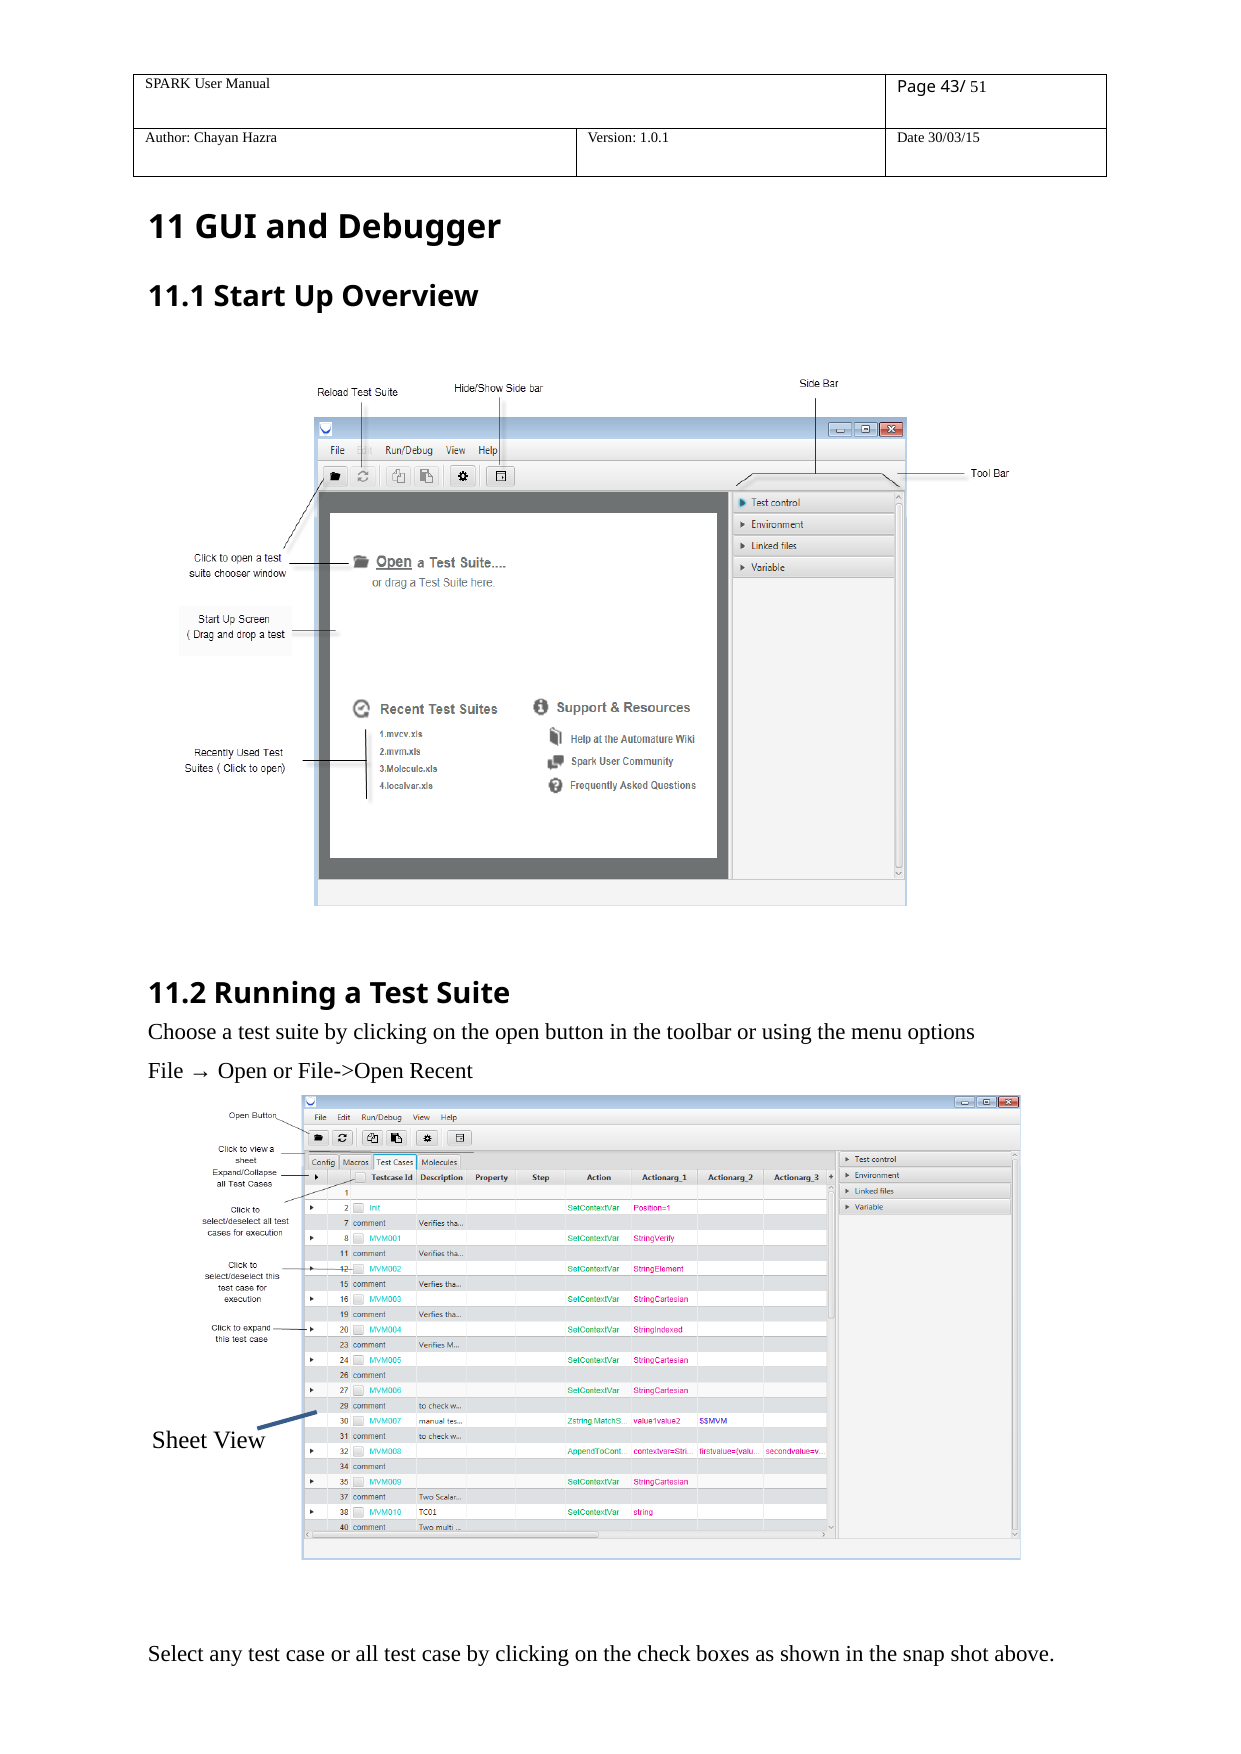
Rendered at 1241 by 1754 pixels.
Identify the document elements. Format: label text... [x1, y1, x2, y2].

subtitle 11.1 Start Up Overview [148, 275, 1092, 314]
picture [176, 336, 1027, 906]
text Select any test case or all test case by clicking on the check boxes as shown in the snap shot above. [148, 1640, 1092, 1666]
picture [198, 1095, 1021, 1564]
text File → Open or File->Open Recent [148, 1057, 1092, 1083]
subtitle 11 GUI and Debugger [148, 203, 1092, 248]
subtitle 11.2 Running a Test Suite [148, 972, 1092, 1012]
text Choose a test suite by clicking on the open button in the toolbar or using the menu options [148, 1018, 1092, 1044]
